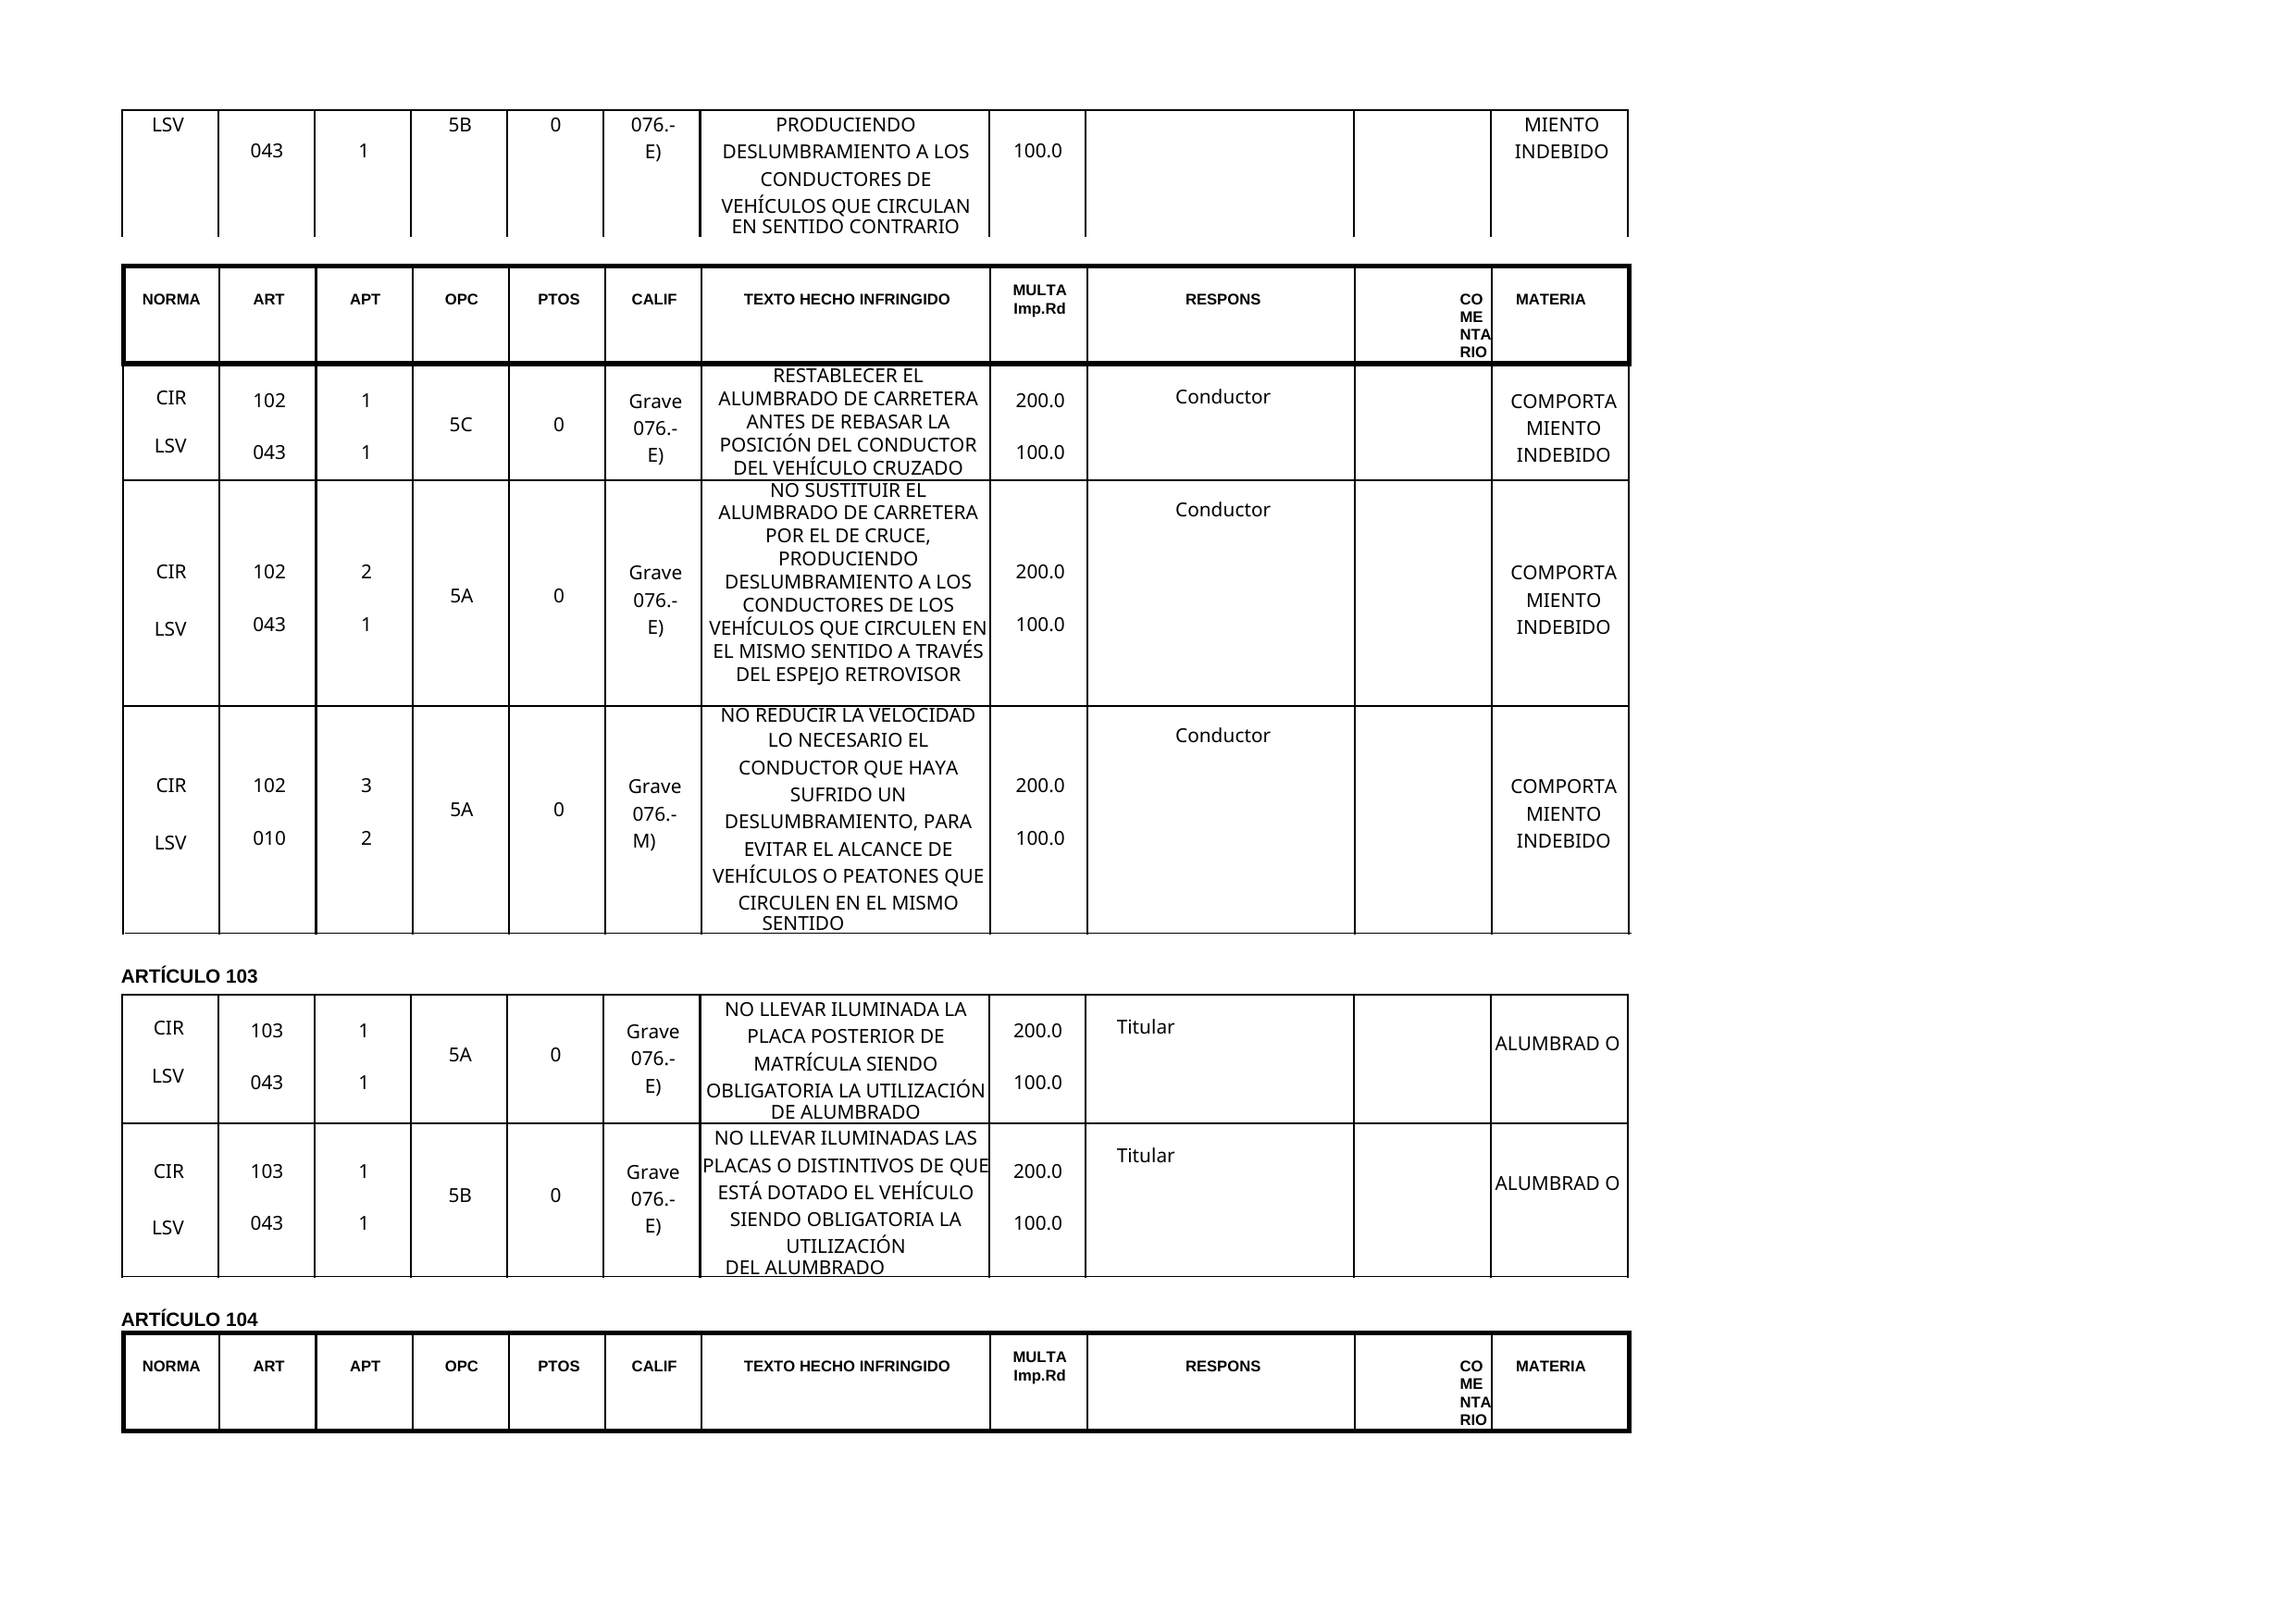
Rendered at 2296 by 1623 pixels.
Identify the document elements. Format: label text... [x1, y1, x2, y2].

table_cell COMPORTA MIENTO INDEBIDO [1493, 707, 1628, 933]
table_cell CIR LSV [123, 1124, 217, 1276]
table_cell CIR LSV [124, 366, 218, 479]
table_cell Conductor [1088, 707, 1354, 933]
table_header OPC [414, 1335, 508, 1429]
table_cell 5A [414, 481, 508, 705]
table_header 1 1 [316, 996, 410, 1122]
table_cell 3 2 [317, 707, 412, 933]
table_cell [1086, 111, 1353, 237]
table_cell 0 [510, 481, 604, 705]
table_cell [1356, 481, 1491, 705]
table_cell 200.0 100.0 [991, 366, 1086, 479]
table_cell Grave 076.- E) [606, 481, 701, 705]
table_cell 200.0 100.0 [991, 481, 1086, 705]
table_cell 5A [414, 707, 508, 933]
table_cell [1356, 707, 1491, 933]
table_cell 200.0 100.0 [991, 707, 1086, 933]
table_header RESPONS [1088, 1335, 1354, 1429]
table_cell 0 [508, 1124, 602, 1276]
table_cell 1 1 [316, 1124, 410, 1276]
table_header COMENTARIO [1356, 268, 1491, 361]
table_cell 0 [510, 707, 604, 933]
table_cell NO LLEVAR ILUMINADAS LAS PLACAS O DISTINTIVOS DE QUE ESTÁ DOTADO EL VEHÍCULO SIENDO OBLIGATORIA LA UTILIZACIÓN DEL ALUMBRADO [701, 1124, 988, 1276]
table_cell 043 [219, 111, 314, 237]
table_cell 102 043 [220, 481, 315, 705]
table_cell NO SUSTITUIR EL ALUMBRADO DE CARRETERA POR EL DE CRUCE, PRODUCIENDO DESLUMBRAMIENTO A LOS CONDUCTORES DE LOS VEHÍCULOS QUE CIRCULEN EN EL MISMO SENTIDO A TRAVÉS DEL ESPEJO RETROVISOR [702, 481, 989, 705]
table_cell 200.0 100.0 [990, 1124, 1085, 1276]
table_header MULTA Imp.Rd [991, 1335, 1086, 1429]
table_header NO LLEVAR ILUMINADA LA PLACA POSTERIOR DE MATRÍCULA SIENDO OBLIGATORIA LA UTILIZACIÓN DE ALUMBRADO [701, 996, 988, 1122]
table_header NORMA [126, 1335, 218, 1429]
table_cell 0 [510, 366, 604, 479]
table_header COMENTARIO [1356, 1335, 1491, 1429]
table_header PTOS [510, 1335, 604, 1429]
table_header TEXTO HECHO INFRINGIDO [702, 268, 989, 361]
table_header Titular [1086, 996, 1353, 1122]
table_header 200.0 100.0 [990, 996, 1085, 1122]
table_cell ALUMBRAD O [1492, 1124, 1627, 1276]
table_cell MIENTO INDEBIDO [1492, 111, 1627, 237]
table_header TEXTO HECHO INFRINGIDO [702, 1335, 989, 1429]
table_cell COMPORTA MIENTO INDEBIDO [1493, 366, 1628, 479]
table_header ALUMBRAD O [1492, 996, 1627, 1122]
table_cell 1 1 [317, 366, 412, 479]
table_header NORMA [126, 268, 218, 361]
table_header ART [220, 1335, 315, 1429]
table_cell CIR LSV [124, 707, 218, 935]
table_cell [1355, 1124, 1490, 1276]
table_header MATERIA [1493, 268, 1627, 361]
table_cell 2 1 [317, 481, 412, 705]
table_header MATERIA [1493, 1335, 1627, 1429]
table_header OPC [414, 268, 508, 361]
table_cell Grave 076.- E) [604, 1124, 699, 1276]
table_header Grave 076.- E) [604, 996, 699, 1122]
table_header 0 [508, 996, 602, 1122]
table_cell CIR LSV [124, 481, 218, 705]
table_cell 0 [508, 111, 602, 237]
text ARTÍCULO 104 [121, 1308, 2186, 1331]
table_header CALIF [606, 268, 701, 361]
table_cell 103 043 [219, 1124, 314, 1276]
table_cell 5B [412, 1124, 506, 1276]
table_cell Conductor [1088, 481, 1354, 705]
text ARTÍCULO 103 [121, 965, 2186, 987]
table_cell 5C [414, 366, 508, 479]
table_header CIR LSV [123, 996, 217, 1122]
table_cell 102 043 [220, 366, 315, 479]
table_cell RESTABLECER EL ALUMBRADO DE CARRETERA ANTES DE REBASAR LA POSICIÓN DEL CONDUCTOR DEL VEHÍCULO CRUZADO [702, 366, 989, 479]
table_cell LSV [123, 111, 217, 237]
table_cell 5B [412, 111, 506, 237]
table_cell Grave 076.- M) [606, 707, 701, 933]
table_header APT [317, 1335, 412, 1429]
table_header 103 043 [219, 996, 314, 1122]
table_cell COMPORTA MIENTO INDEBIDO [1493, 481, 1628, 705]
table_cell PRODUCIENDO DESLUMBRAMIENTO A LOS CONDUCTORES DE VEHÍCULOS QUE CIRCULAN EN SENTIDO CONTRARIO [701, 111, 988, 237]
table_cell NO REDUCIR LA VELOCIDAD LO NECESARIO EL CONDUCTOR QUE HAYA SUFRIDO UN DESLUMBRAMIENTO, PARA EVITAR EL ALCANCE DE VEHÍCULOS O PEATONES QUE CIRCULEN EN EL MISMO SENTIDO [702, 707, 989, 933]
table_header PTOS [510, 268, 604, 361]
table_header APT [317, 268, 412, 361]
table_header [1355, 996, 1490, 1122]
table_cell Grave 076.- E) [606, 366, 701, 479]
table_header 5A [412, 996, 506, 1122]
table_header ART [220, 268, 315, 361]
table_header MULTA Imp.Rd [991, 268, 1086, 361]
table_header RESPONS [1088, 268, 1354, 361]
table_cell Conductor [1088, 366, 1354, 479]
table_cell 102 010 [220, 707, 315, 933]
table_cell Titular [1086, 1124, 1353, 1276]
table_cell [1355, 111, 1490, 237]
table_header CALIF [606, 1335, 701, 1429]
table_cell 1 [316, 111, 410, 237]
table_cell [1356, 366, 1491, 479]
table_cell 100.0 [990, 111, 1085, 237]
table_cell 076.- E) [604, 111, 699, 237]
